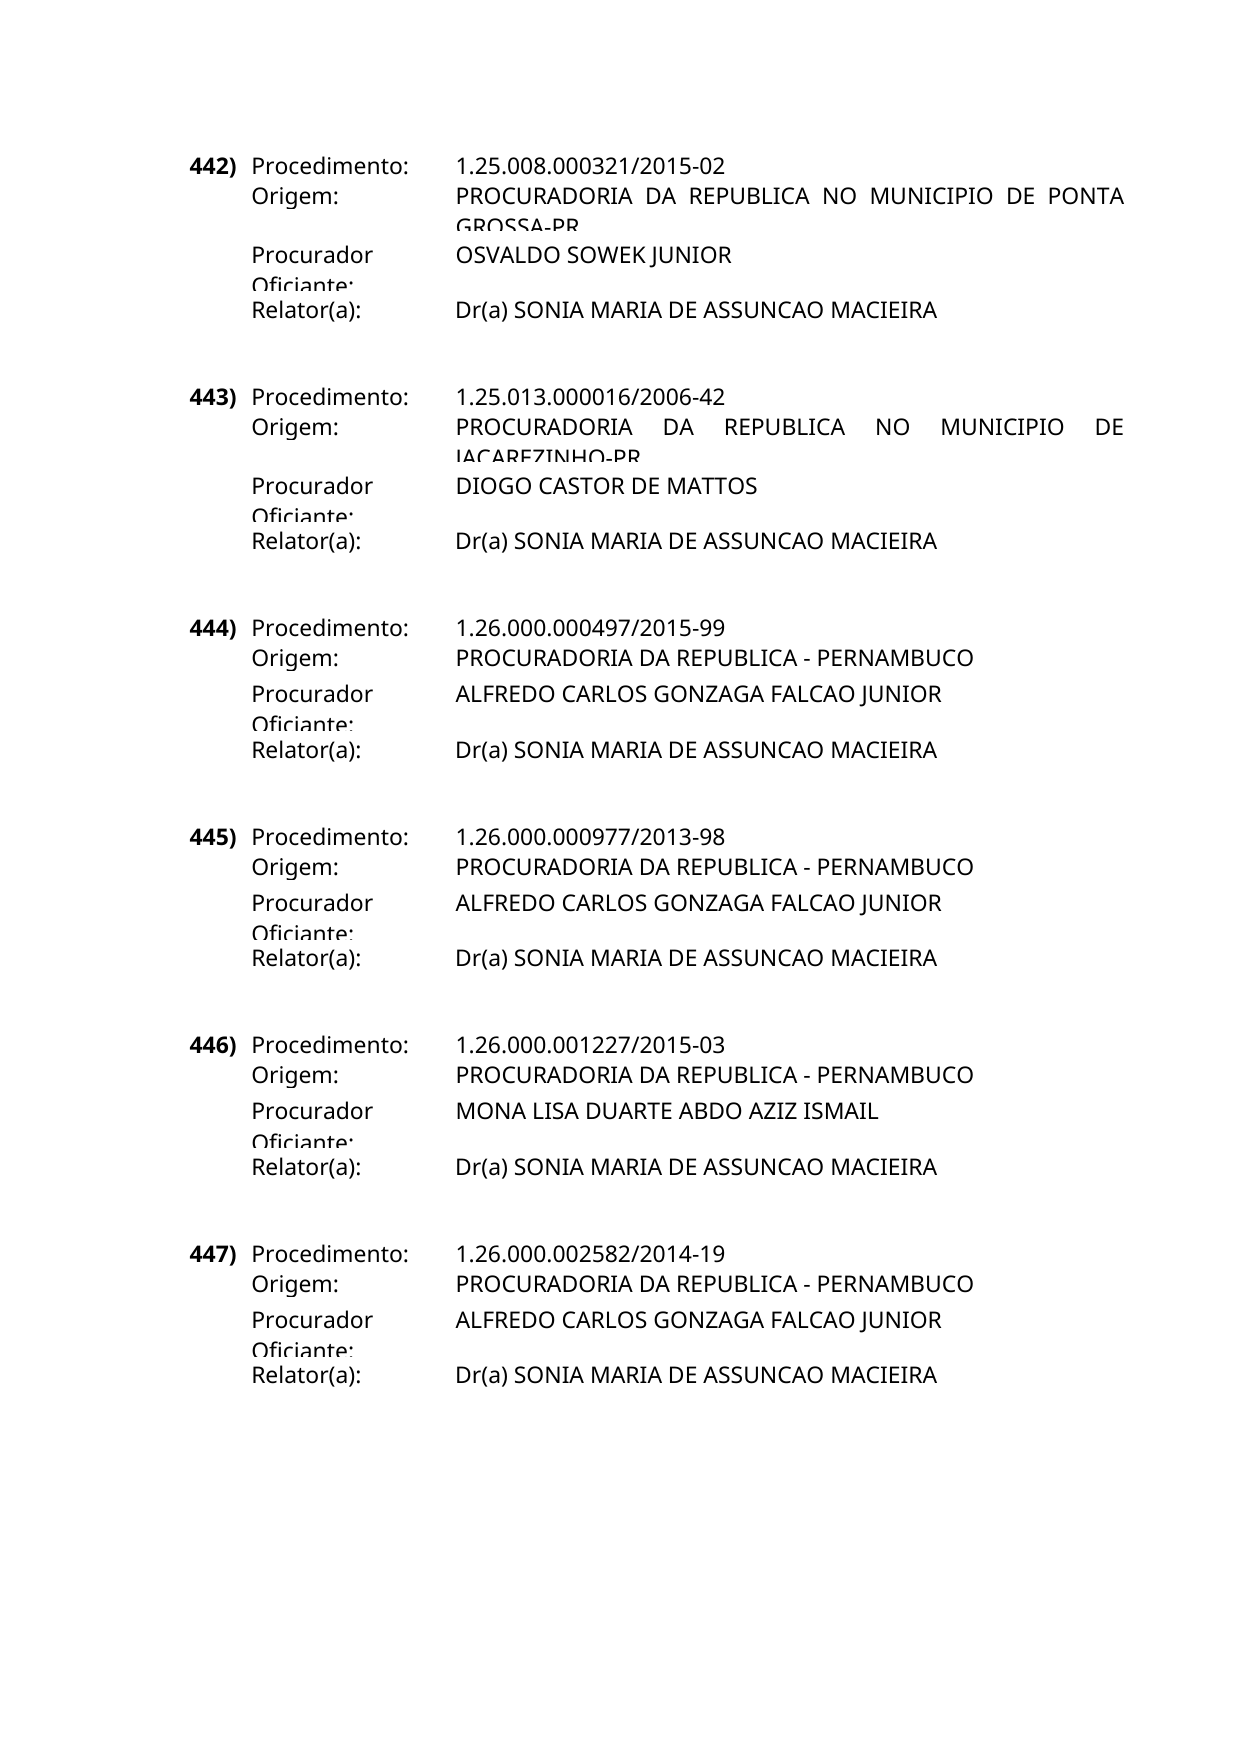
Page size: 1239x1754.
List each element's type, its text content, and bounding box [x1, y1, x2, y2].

table_cell [0, 1029, 189, 1058]
table_cell [0, 1304, 189, 1355]
table_cell Procedimento: [251, 821, 455, 849]
table_cell [189, 671, 251, 678]
table_cell [1125, 821, 1239, 849]
table_cell [189, 239, 251, 289]
table_cell [189, 1095, 251, 1146]
table_cell [455, 972, 1124, 1029]
table_cell [251, 440, 455, 462]
table_cell [251, 1181, 455, 1238]
table_cell [0, 734, 189, 764]
table_cell [189, 1268, 251, 1296]
table_cell [0, 440, 189, 462]
table_cell [189, 462, 251, 469]
table_cell [0, 642, 189, 671]
table_cell [189, 1088, 251, 1095]
table_cell PROCURADORIA DA REPUBLICA - PERNAMBUCO [455, 1268, 1124, 1296]
table_cell [1125, 1151, 1239, 1181]
table_cell [251, 555, 455, 612]
table_cell [0, 821, 189, 849]
table_cell Procurador Oficiante: [251, 1304, 455, 1356]
table_cell [0, 612, 189, 641]
table_cell Procurador Oficiante: [251, 1095, 455, 1148]
table_cell 1.26.000.000977/2013-98 [455, 821, 1124, 849]
table_cell [0, 972, 189, 1029]
table_cell [0, 294, 189, 324]
table_cell [189, 1059, 251, 1088]
table_cell [1125, 1296, 1239, 1304]
table_cell MONA LISA DUARTE ABDO AZIZ ISMAIL [455, 1095, 1124, 1146]
table_cell [0, 1088, 189, 1095]
table_cell [1125, 1095, 1239, 1146]
table_cell [0, 555, 189, 612]
table_cell PROCURADORIA DA REPUBLICA NO MUNICIPIO DE JACAREZINHO-PR [455, 411, 1124, 462]
table_cell [0, 879, 189, 887]
table_cell [189, 851, 251, 879]
table_cell 442) [189, 150, 251, 178]
table_cell [0, 851, 189, 879]
table_header Relator(a): [251, 942, 455, 971]
table_cell Procurador Oficiante: [251, 470, 455, 522]
table_cell [1125, 150, 1239, 178]
table_cell [455, 1088, 1124, 1095]
table_cell [251, 231, 455, 238]
table_cell [0, 381, 189, 409]
table_header Dr(a) SONIA MARIA DE ASSUNCAO MACIEIRA [455, 734, 1122, 762]
table_header Dr(a) SONIA MARIA DE ASSUNCAO MACIEIRA [455, 1151, 1122, 1179]
table_cell [189, 942, 251, 972]
table_cell [1125, 1304, 1239, 1355]
table_cell [189, 1181, 251, 1238]
table_cell [189, 879, 251, 887]
table_header Relator(a): [251, 734, 455, 762]
table_cell [1125, 972, 1239, 1029]
table_cell [251, 294, 1124, 324]
table_cell [189, 1296, 251, 1304]
table_cell 444) [189, 612, 251, 641]
table_cell Procedimento: [251, 1029, 455, 1058]
table_cell [251, 324, 455, 381]
table_cell 1.26.000.000497/2015-99 [455, 612, 1124, 641]
table_cell [0, 1059, 189, 1088]
table_cell [0, 942, 189, 972]
table_cell [1125, 209, 1239, 231]
table_cell PROCURADORIA DA REPUBLICA NO MUNICIPIO DE PONTA GROSSA-PR [455, 180, 1124, 231]
table_cell [1125, 1029, 1239, 1058]
table_header [251, 0, 455, 150]
table_cell [1125, 411, 1239, 439]
table_cell [251, 462, 455, 469]
table_header Dr(a) SONIA MARIA DE ASSUNCAO MACIEIRA [455, 525, 1122, 554]
table_cell 446) [189, 1029, 251, 1058]
table_cell 1.26.000.002582/2014-19 [455, 1238, 1124, 1266]
table_cell [0, 887, 189, 938]
table_cell [189, 678, 251, 729]
table_header [455, 0, 1124, 150]
table_cell [251, 942, 1124, 972]
table_cell [1125, 851, 1239, 879]
table_cell [455, 555, 1124, 612]
table_cell [0, 678, 189, 729]
table_header Relator(a): [251, 525, 455, 554]
table_cell [1125, 671, 1239, 678]
table_cell Origem: [251, 642, 455, 671]
table_cell [251, 734, 1124, 764]
table_cell [1125, 525, 1239, 555]
table_header Dr(a) SONIA MARIA DE ASSUNCAO MACIEIRA [455, 294, 1122, 323]
table_cell 1.26.000.001227/2015-03 [455, 1029, 1124, 1058]
table_cell [0, 1296, 189, 1304]
table_cell [251, 1296, 455, 1304]
table_cell Procedimento: [251, 381, 455, 409]
table_cell [455, 764, 1124, 821]
table_cell [189, 209, 251, 231]
table_cell PROCURADORIA DA REPUBLICA - PERNAMBUCO [455, 851, 1124, 879]
table_cell [1125, 1268, 1239, 1296]
table_cell [0, 411, 189, 439]
table_cell [0, 1268, 189, 1296]
table_cell [251, 525, 1124, 555]
table_cell [189, 887, 251, 938]
table_cell [0, 1359, 189, 1389]
table_cell Origem: [251, 1059, 455, 1088]
table_cell [189, 440, 251, 462]
table_cell DIOGO CASTOR DE MATTOS [455, 470, 1124, 521]
table_cell [0, 764, 189, 821]
table_header [0, 0, 189, 150]
table_cell [0, 1238, 189, 1266]
table_cell [189, 1359, 251, 1389]
table_cell [251, 764, 455, 821]
table_cell [0, 231, 189, 238]
table_cell [0, 1181, 189, 1238]
table_cell Origem: [251, 851, 455, 879]
table_header Relator(a): [251, 294, 455, 323]
table_cell [455, 462, 1124, 469]
table_cell [189, 1151, 251, 1181]
table_header Dr(a) SONIA MARIA DE ASSUNCAO MACIEIRA [455, 942, 1122, 971]
table_cell [0, 671, 189, 678]
table_cell [1125, 1359, 1239, 1389]
table_cell [1125, 612, 1239, 641]
table_cell [0, 470, 189, 521]
table_header Relator(a): [251, 1151, 455, 1179]
table_cell [251, 1088, 455, 1095]
table_cell [251, 879, 455, 887]
table_cell [0, 150, 189, 178]
table_header [1125, 0, 1239, 150]
table_cell [455, 1181, 1124, 1238]
table_cell PROCURADORIA DA REPUBLICA - PERNAMBUCO [455, 1059, 1124, 1088]
table_cell 1.25.013.000016/2006-42 [455, 381, 1124, 409]
table_cell 445) [189, 821, 251, 849]
table_cell Procurador Oficiante: [251, 239, 455, 291]
table_cell [189, 180, 251, 208]
table_cell Procedimento: [251, 612, 455, 641]
table_cell [189, 324, 251, 381]
table_cell [251, 671, 455, 678]
table_cell [455, 231, 1124, 238]
table_cell [455, 671, 1124, 678]
table_cell [1125, 324, 1239, 381]
table_cell [189, 764, 251, 821]
table_cell Procurador Oficiante: [251, 678, 455, 731]
table_cell [455, 879, 1124, 887]
table_cell [1125, 462, 1239, 469]
table_cell ALFREDO CARLOS GONZAGA FALCAO JUNIOR [455, 887, 1124, 938]
table_cell [189, 231, 251, 238]
table_cell [0, 525, 189, 555]
table_cell [189, 411, 251, 439]
table_cell [189, 734, 251, 764]
table_cell [1125, 887, 1239, 938]
table_cell [1125, 231, 1239, 238]
table_cell [1125, 381, 1239, 409]
table_cell [1125, 734, 1239, 764]
table_cell [1125, 470, 1239, 521]
table_cell [0, 324, 189, 381]
table_cell [0, 239, 189, 289]
table_cell [0, 1095, 189, 1146]
table_cell [1125, 294, 1239, 324]
table_cell [1125, 555, 1239, 612]
table_cell [189, 294, 251, 324]
table_cell [1125, 440, 1239, 462]
table_cell [189, 525, 251, 555]
table_cell [1125, 1238, 1239, 1266]
table_cell [1125, 1088, 1239, 1095]
table_header Relator(a): [251, 1359, 455, 1388]
table_cell [0, 1151, 189, 1181]
table_header Dr(a) SONIA MARIA DE ASSUNCAO MACIEIRA [455, 1359, 1122, 1388]
table_cell [455, 1296, 1124, 1304]
table_cell 1.25.008.000321/2015-02 [455, 150, 1124, 178]
table_cell Origem: [251, 411, 455, 439]
table_cell 443) [189, 381, 251, 409]
table_header [189, 0, 251, 150]
table_cell 447) [189, 1238, 251, 1266]
table_cell [189, 470, 251, 521]
table_cell ALFREDO CARLOS GONZAGA FALCAO JUNIOR [455, 678, 1124, 729]
table_cell [455, 324, 1124, 381]
table_cell [0, 180, 189, 208]
table_cell [0, 462, 189, 469]
table_cell [189, 642, 251, 671]
table_cell [1125, 678, 1239, 729]
table_cell Origem: [251, 180, 455, 208]
table_cell [1125, 942, 1239, 972]
table_cell [1125, 180, 1239, 208]
table_cell ALFREDO CARLOS GONZAGA FALCAO JUNIOR [455, 1304, 1124, 1355]
table_cell Procedimento: [251, 150, 455, 178]
table_cell [1125, 1181, 1239, 1238]
table_cell [1125, 1059, 1239, 1088]
table_cell Origem: [251, 1268, 455, 1296]
table_cell PROCURADORIA DA REPUBLICA - PERNAMBUCO [455, 642, 1124, 671]
table_cell [189, 972, 251, 1029]
table_cell [1125, 239, 1239, 289]
table_cell [189, 1304, 251, 1355]
table_cell Procedimento: [251, 1238, 455, 1266]
table_cell [251, 209, 455, 231]
table_cell [1125, 879, 1239, 887]
table_cell [1125, 642, 1239, 671]
table_cell [189, 555, 251, 612]
table_cell [251, 972, 455, 1029]
table_cell OSVALDO SOWEK JUNIOR [455, 239, 1124, 289]
table_cell [1125, 764, 1239, 821]
table_cell Procurador Oficiante: [251, 887, 455, 939]
table_cell [0, 209, 189, 231]
